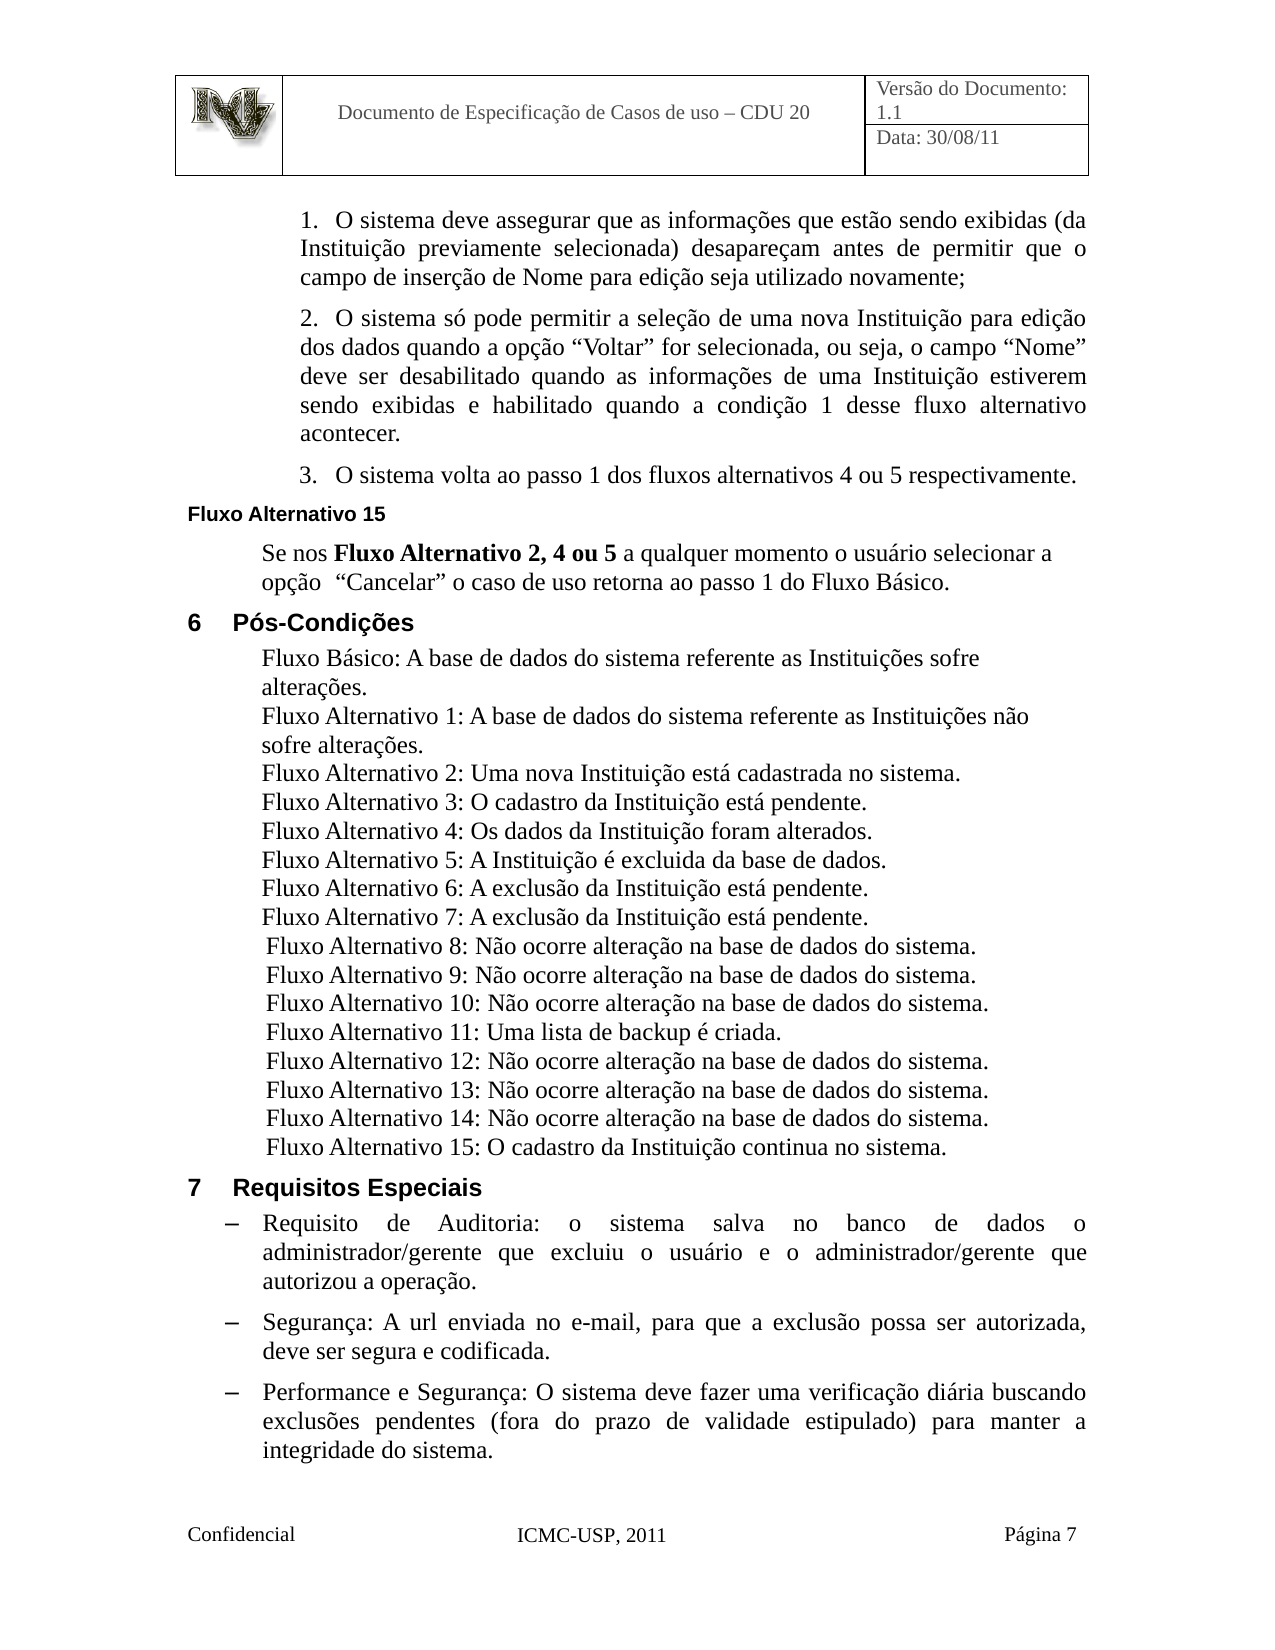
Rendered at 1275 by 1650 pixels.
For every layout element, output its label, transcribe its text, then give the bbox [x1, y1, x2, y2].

text Fluxo Alternativo 3: O cadastro da Instituição está pendente. [187, 787, 1087, 816]
list 3. O sistema volta ao passo 1 dos fluxos alternativos 4 ou 5 respectivamente. [187, 460, 1087, 488]
text Fluxo Alternativo 14: Não ocorre alteração na base de dados do sistema. [266, 1103, 1087, 1132]
subtitle Requisitos Especiais [187, 1173, 1087, 1202]
text Fluxo Alternativo 15: O cadastro da Instituição continua no sistema. [266, 1132, 1087, 1161]
list Segurança: A url enviada no e-mail, para que a exclusão possa ser autorizada, deve ser segura e codificada. [225, 1307, 1087, 1365]
text Fluxo Alternativo 2: Uma nova Instituição está cadastrada no sistema. [187, 758, 1087, 787]
subtitle Se nos Fluxo Alternativo 2, 4 ou 5 a qualquer momento o usuário selecionar a opção “Cancelar” o caso de uso retorna ao passo 1 do Fluxo Básico. [187, 538, 1087, 596]
list Requisito de Auditoria: o sistema salva no banco de dados o administrador/gerente que excluiu o usuário e o administrador/gerente que autorizou a operação. [225, 1208, 1087, 1295]
text Fluxo Alternativo 7: A exclusão da Instituição está pendente. [187, 902, 1087, 931]
text Fluxo Básico: A base de dados do sistema referente as Instituições sofre alterações. [187, 643, 1087, 701]
list Performance e Segurança: O sistema deve fazer uma verificação diária buscando exclusões pendentes (fora do prazo de validade estipulado) para manter a integridade do sistema. [225, 1377, 1087, 1463]
list 1. O sistema deve assegurar que as informações que estão sendo exibidas (da Instituição previamente selecionada) desapareçam antes de permitir que o campo de inserção de Nome para edição seja utilizado novamente; [262, 205, 1087, 291]
text Fluxo Alternativo 1: A base de dados do sistema referente as Instituições não sofre alterações. [187, 701, 1087, 758]
text Fluxo Alternativo 9: Não ocorre alteração na base de dados do sistema. [266, 960, 1087, 988]
list 2. O sistema só pode permitir a seleção de uma nova Instituição para edição dos dados quando a opção “Voltar” for selecionada, ou seja, o campo “Nome” deve ser desabilitado quando as informações de uma Instituição estiverem sendo exibidas e habilitado quando a condição 1 desse fluxo alternativo acontecer. [262, 303, 1087, 447]
subtitle Pós-Condições [187, 608, 1087, 637]
text Fluxo Alternativo 8: Não ocorre alteração na base de dados do sistema. [266, 931, 1087, 960]
text Fluxo Alternativo 12: Não ocorre alteração na base de dados do sistema. [266, 1046, 1087, 1075]
text Fluxo Alternativo 4: Os dados da Instituição foram alterados. [187, 816, 1087, 845]
text Fluxo Alternativo 13: Não ocorre alteração na base de dados do sistema. [266, 1075, 1087, 1103]
text Fluxo Alternativo 5: A Instituição é excluida da base de dados. [187, 845, 1087, 873]
text Fluxo Alternativo 11: Uma lista de backup é criada. [266, 1017, 1087, 1046]
text Fluxo Alternativo 10: Não ocorre alteração na base de dados do sistema. [266, 988, 1087, 1017]
text Fluxo Alternativo 6: A exclusão da Instituição está pendente. [187, 873, 1087, 902]
subtitle Fluxo Alternativo 15 [187, 501, 1087, 526]
picture [186, 76, 277, 151]
